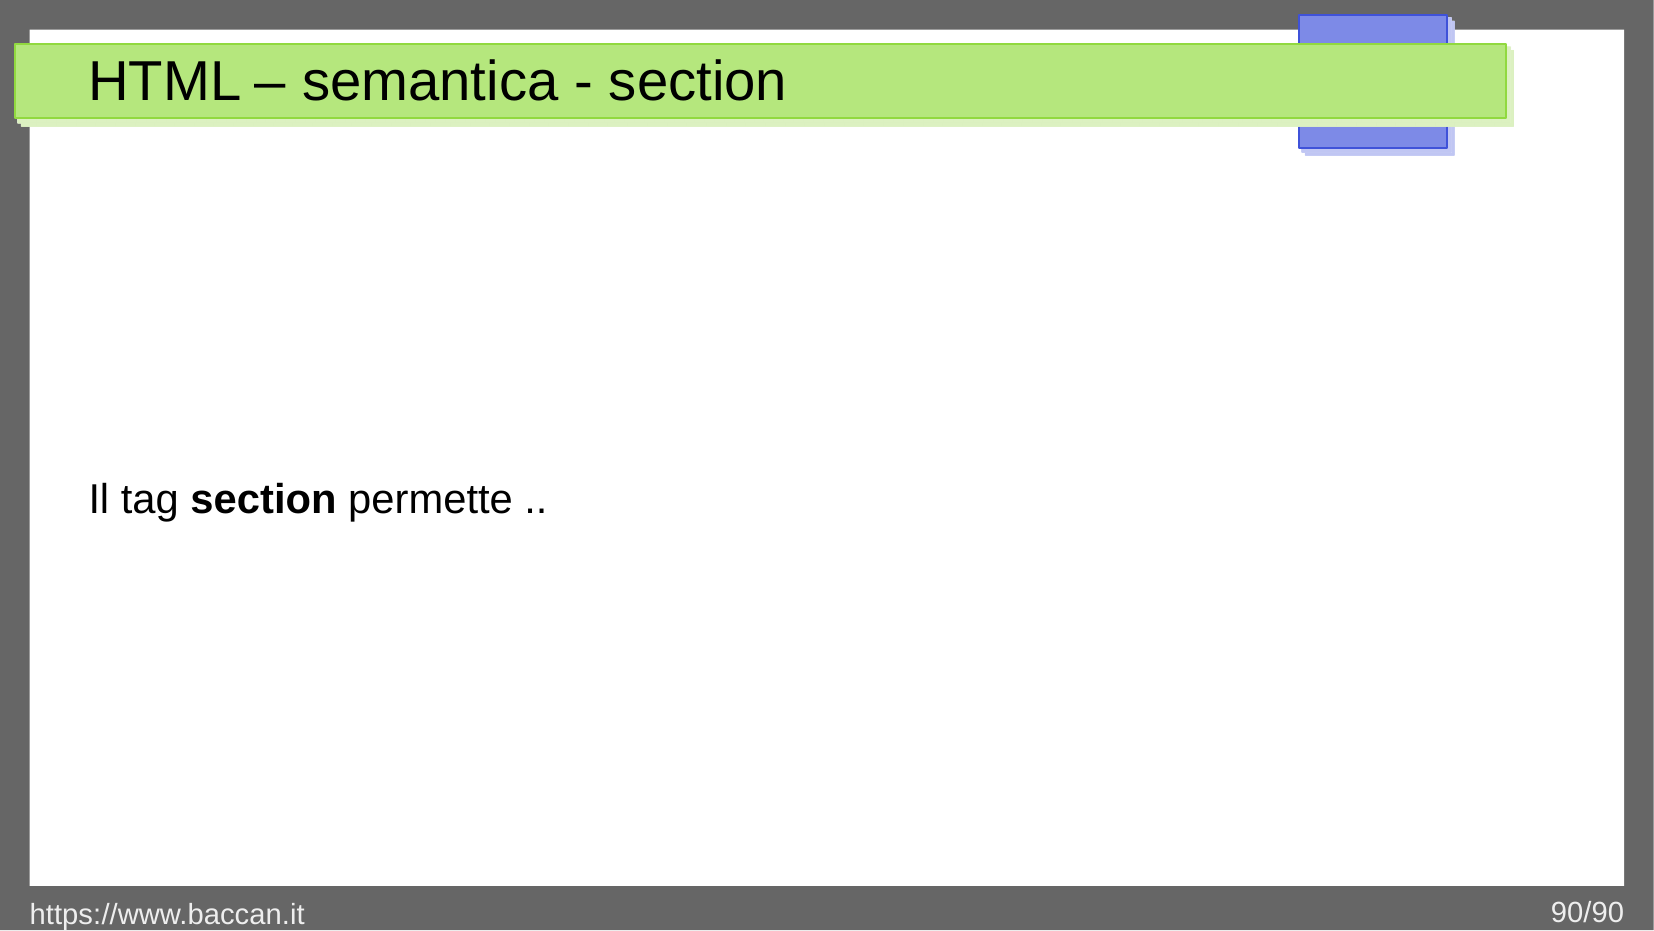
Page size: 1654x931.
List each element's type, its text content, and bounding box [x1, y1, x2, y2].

title HTML – semantica - section [88, 44, 1506, 119]
text_box Il tag section permette .. [88, 157, 1565, 886]
